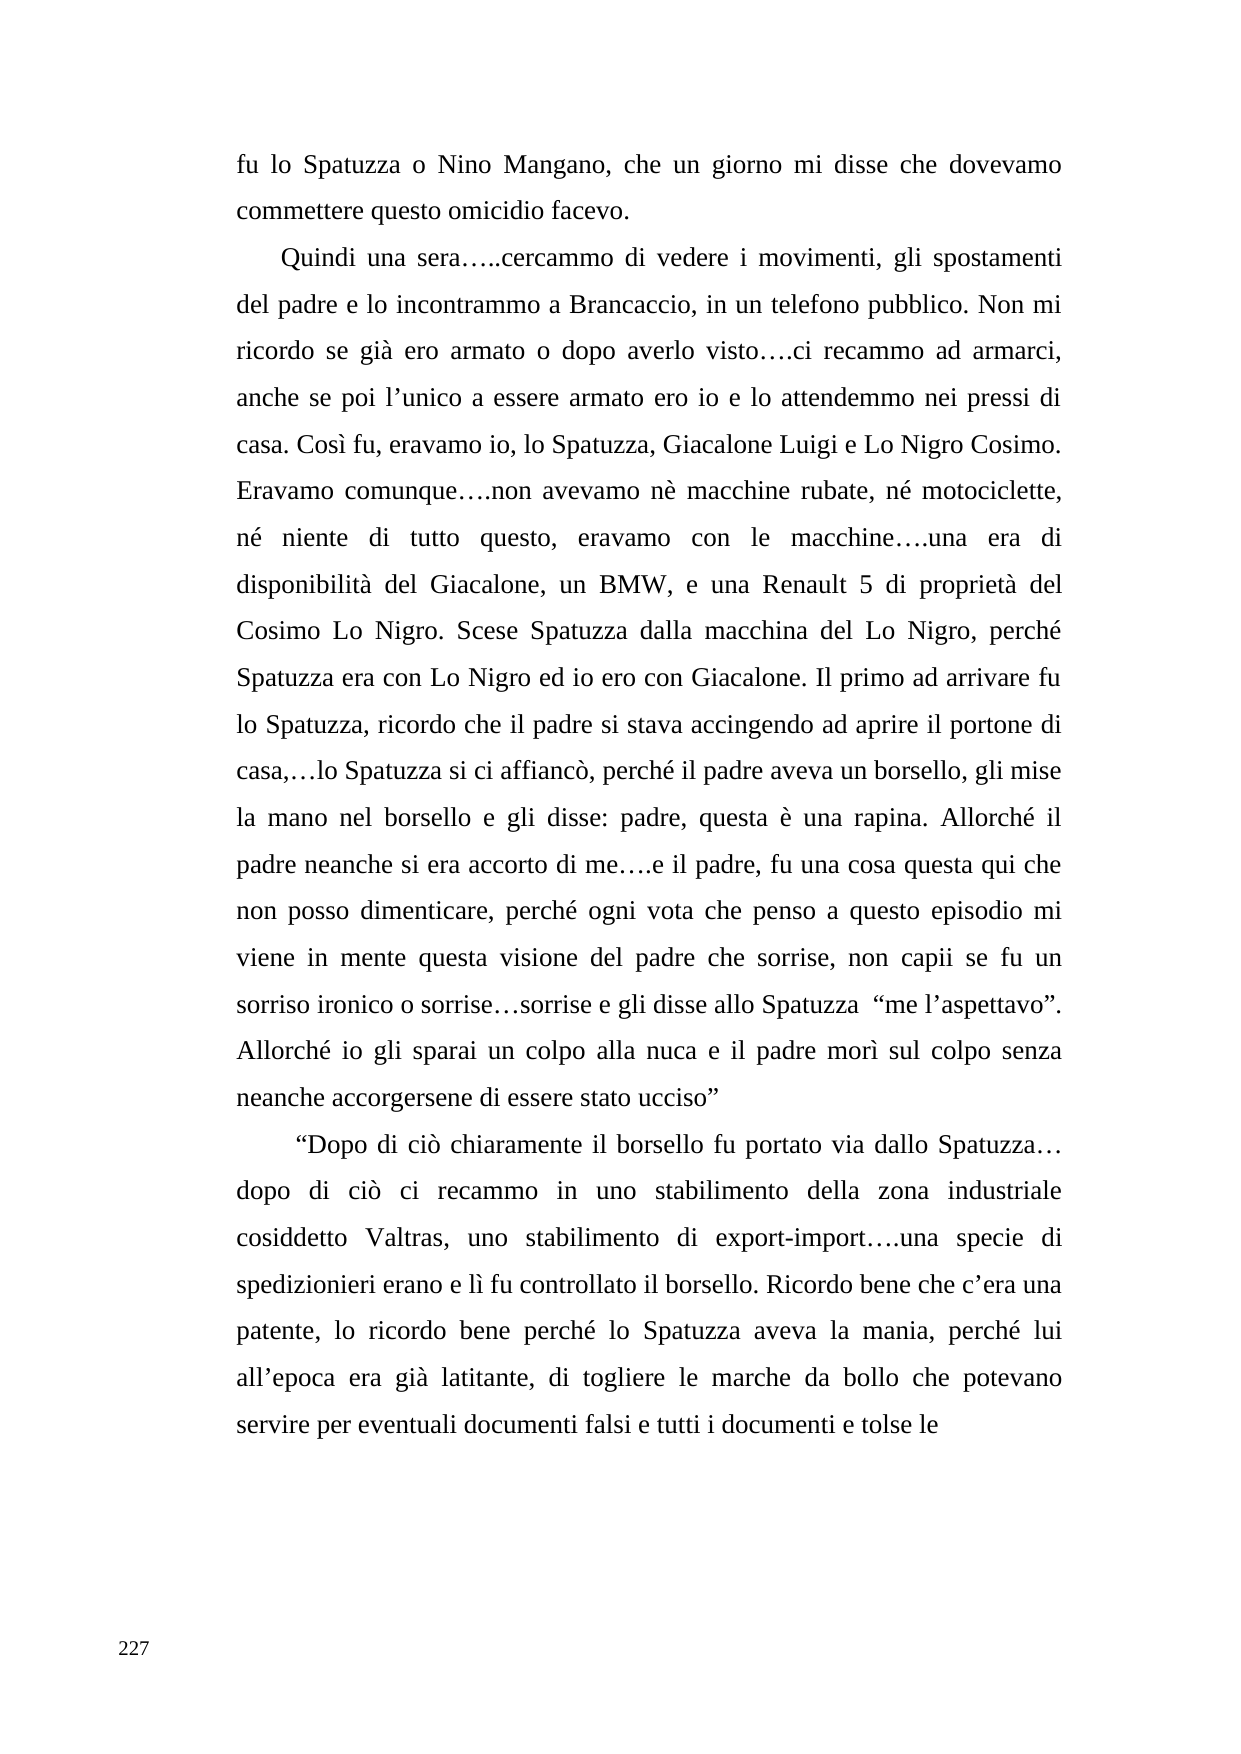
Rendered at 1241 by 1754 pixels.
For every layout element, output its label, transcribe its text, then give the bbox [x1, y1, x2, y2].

text Quindi una sera…..cercammo di vedere i movimenti, gli spostamenti del padre e lo incontrammo a Brancaccio, in un telefono pubblico. Non mi ricordo se già ero armato o dopo averlo visto….ci recammo ad armarci, anche se poi l’unico a essere armato ero io e lo attendemmo nei pressi di casa. Così fu, eravamo io, lo Spatuzza, Giacalone Luigi e Lo Nigro Cosimo. Eravamo comunque….non avevamo nè macchine rubate, né motociclette, né niente di tutto questo, eravamo con le macchine….una era di disponibilità del Giacalone, un BMW, e una Renault 5 di proprietà del Cosimo Lo Nigro. Scese Spatuzza dalla macchina del Lo Nigro, perché Spatuzza era con Lo Nigro ed io ero con Giacalone. Il primo ad arrivare fu lo Spatuzza, ricordo che il padre si stava accingendo ad aprire il portone di casa,…lo Spatuzza si ci affiancò, perché il padre aveva un borsello, gli mise la mano nel borsello e gli disse: padre, questa è una rapina. Allorché il padre neanche si era accorto di me….e il padre, fu una cosa questa qui che non posso dimenticare, perché ogni vota che penso a questo episodio mi viene in mente questa visione del padre che sorrise, non capii se fu un sorriso ironico o sorrise…sorrise e gli disse allo Spatuzza “me l’aspettavo”. Allorché io gli sparai un colpo alla nuca e il padre morì sul colpo senza neanche accorgersene di essere stato ucciso” [236, 241, 1063, 1112]
text “Dopo di ciò chiaramente il borsello fu portato via dallo Spatuzza…dopo di ciò ci recammo in uno stabilimento della zona industriale cosiddetto Valtras, uno stabilimento di export-import….una specie di spedizionieri erano e lì fu controllato il borsello. Ricordo bene che c’era una patente, lo ricordo bene perché lo Spatuzza aveva la mania, perché lui all’epoca era già latitante, di togliere le marche da bollo che potevano servire per eventuali documenti falsi e tutti i documenti e tolse le [236, 1128, 1063, 1439]
text fu lo Spatuzza o Nino Mangano, che un giorno mi disse che dovevamo commettere questo omicidio facevo. [236, 148, 1063, 226]
